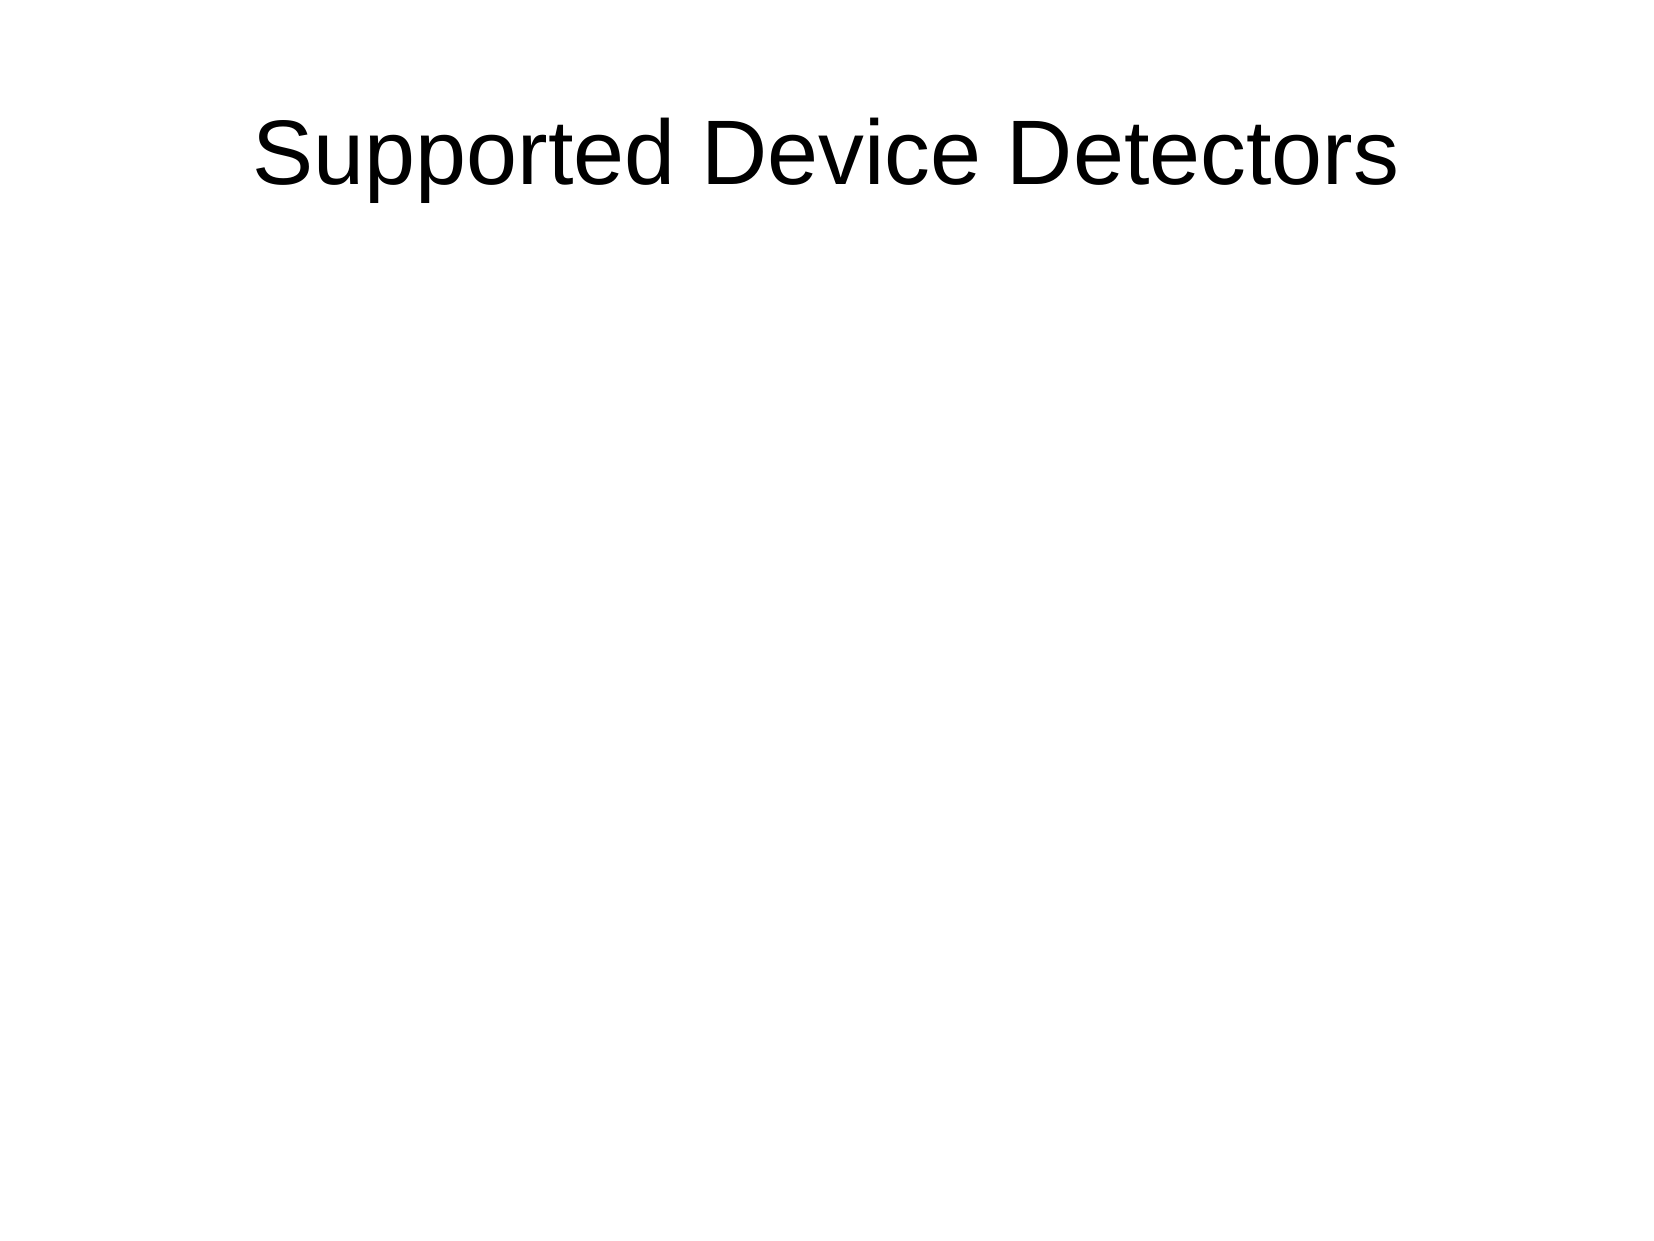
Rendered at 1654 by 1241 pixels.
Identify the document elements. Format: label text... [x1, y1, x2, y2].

title Supported Device Detectors [82, 49, 1571, 257]
